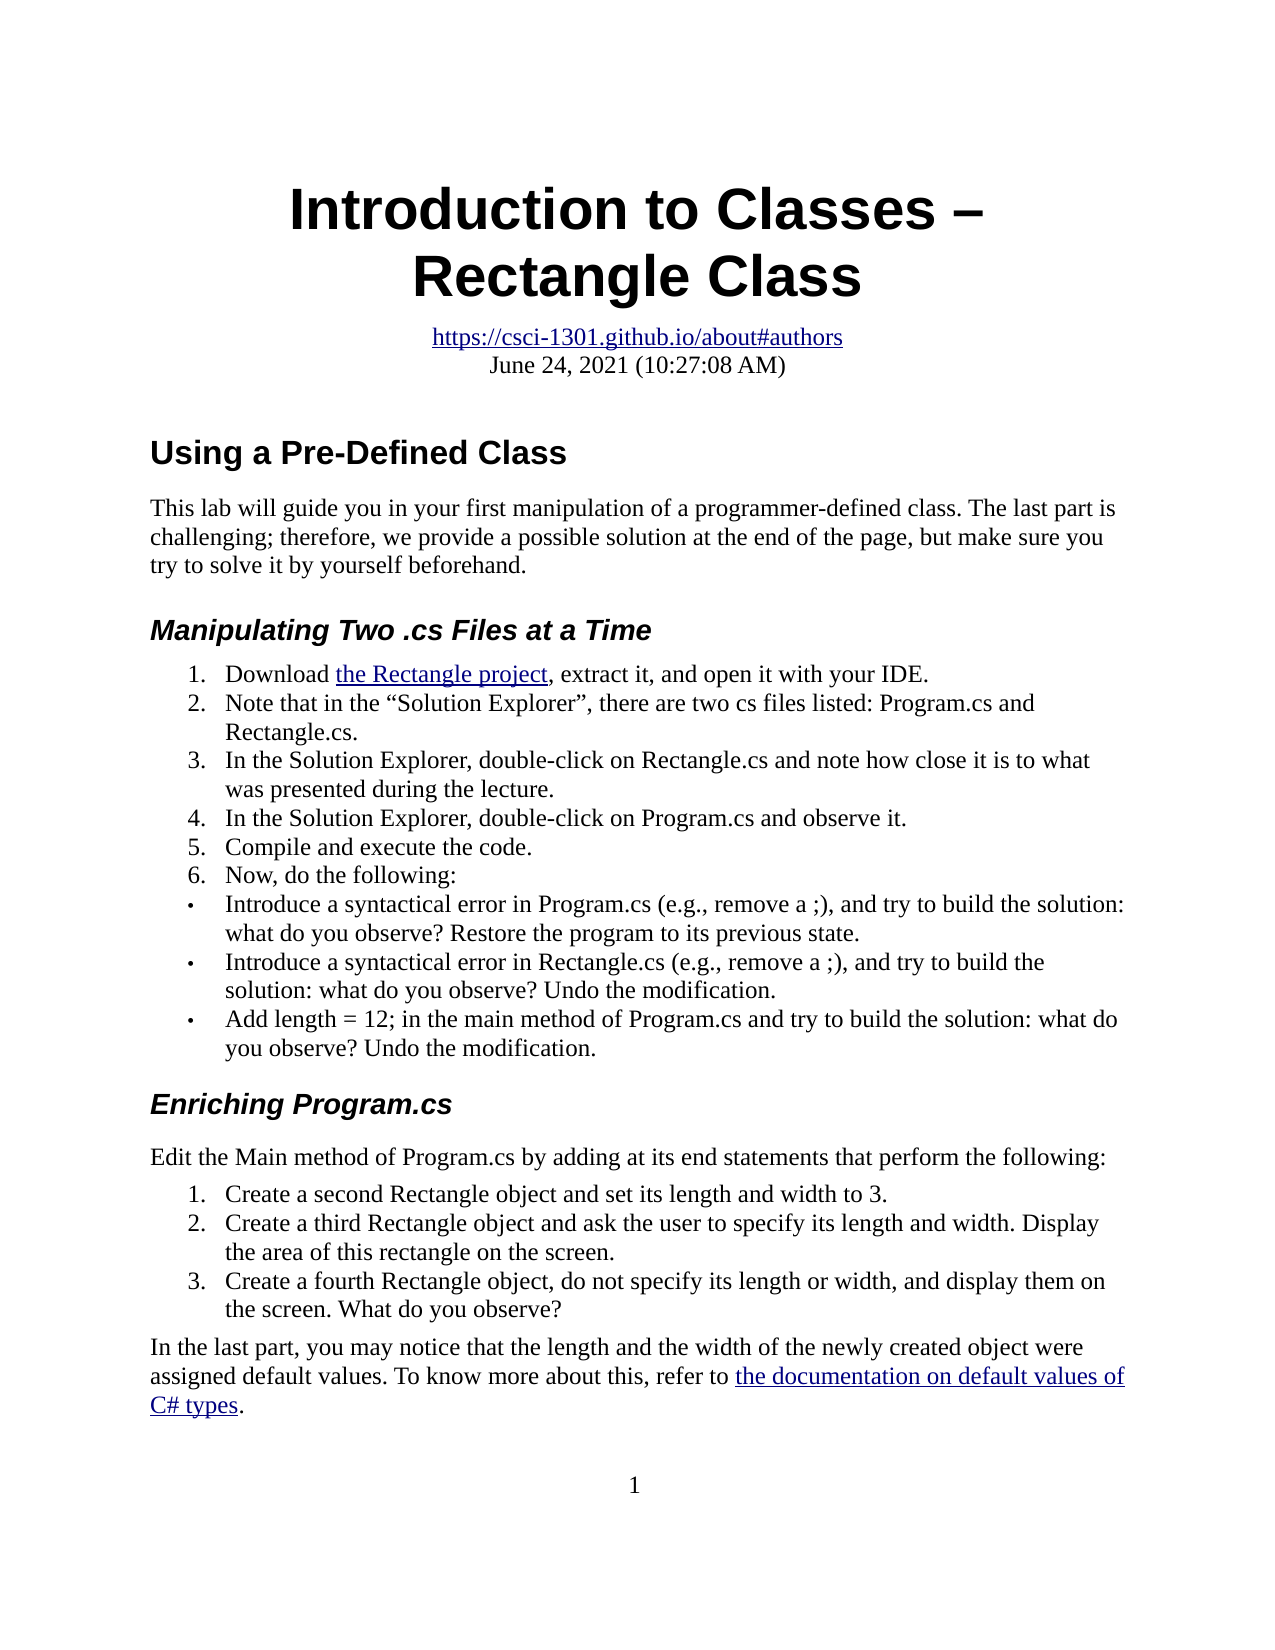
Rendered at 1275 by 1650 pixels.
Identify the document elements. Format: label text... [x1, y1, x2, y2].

subtitle Manipulating Two .cs Files at a Time [150, 613, 1125, 647]
list Compile and execute the code. [187, 832, 1125, 861]
list Now, do the following: [187, 861, 1125, 889]
text In the last part, you may notice that the length and the width of the newly created object were assigned default values. To know more about this, refer to the documentation on default values of C# types. [150, 1332, 1125, 1418]
text This lab will guide you in your first manipulation of a programmer-defined class. The last part is challenging; therefore, we provide a possible solution at the end of the page, but make sure you try to solve it by yourself beforehand. [150, 493, 1125, 579]
text Edit the Main method of Program.cs by adding at its end statements that perform the following: [150, 1142, 1125, 1171]
subtitle Using a Pre-Defined Class [150, 433, 1125, 472]
text https://csci-1301.github.io/about#authors [150, 322, 1125, 350]
list Create a third Rectangle object and ask the user to specify its length and width. Display the area of this rectangle on the screen. [187, 1208, 1125, 1266]
list In the Solution Explorer, double-click on Rectangle.cs and note how close it is to what was presented during the lecture. [187, 746, 1125, 803]
list Create a fourth Rectangle object, do not specify its length or width, and display them on the screen. What do you observe? [187, 1266, 1125, 1323]
list Download the Rectangle project, extract it, and open it with your IDE. [187, 659, 1125, 688]
list Note that in the “Solution Explorer”, there are two cs files listed: Program.cs and Rectangle.cs. [187, 688, 1125, 746]
list Introduce a syntactical error in Program.cs (e.g., remove a ;), and try to build the solution: what do you observe? Restore the program to its previous state. [187, 889, 1125, 947]
list Introduce a syntactical error in Rectangle.cs (e.g., remove a ;), and try to build the solution: what do you observe? Undo the modification. [187, 947, 1125, 1004]
list Add length = 12; in the main method of Program.cs and try to build the solution: what do you observe? Undo the modification. [187, 1004, 1125, 1062]
list Create a second Rectangle object and set its length and width to 3. [187, 1179, 1125, 1208]
list In the Solution Explorer, double-click on Program.cs and observe it. [187, 803, 1125, 832]
text June 24, 2021 (10:27:08 AM) [150, 350, 1125, 379]
subtitle Enriching Program.cs [150, 1087, 1125, 1120]
title Introduction to Classes – Rectangle Class [150, 175, 1125, 309]
